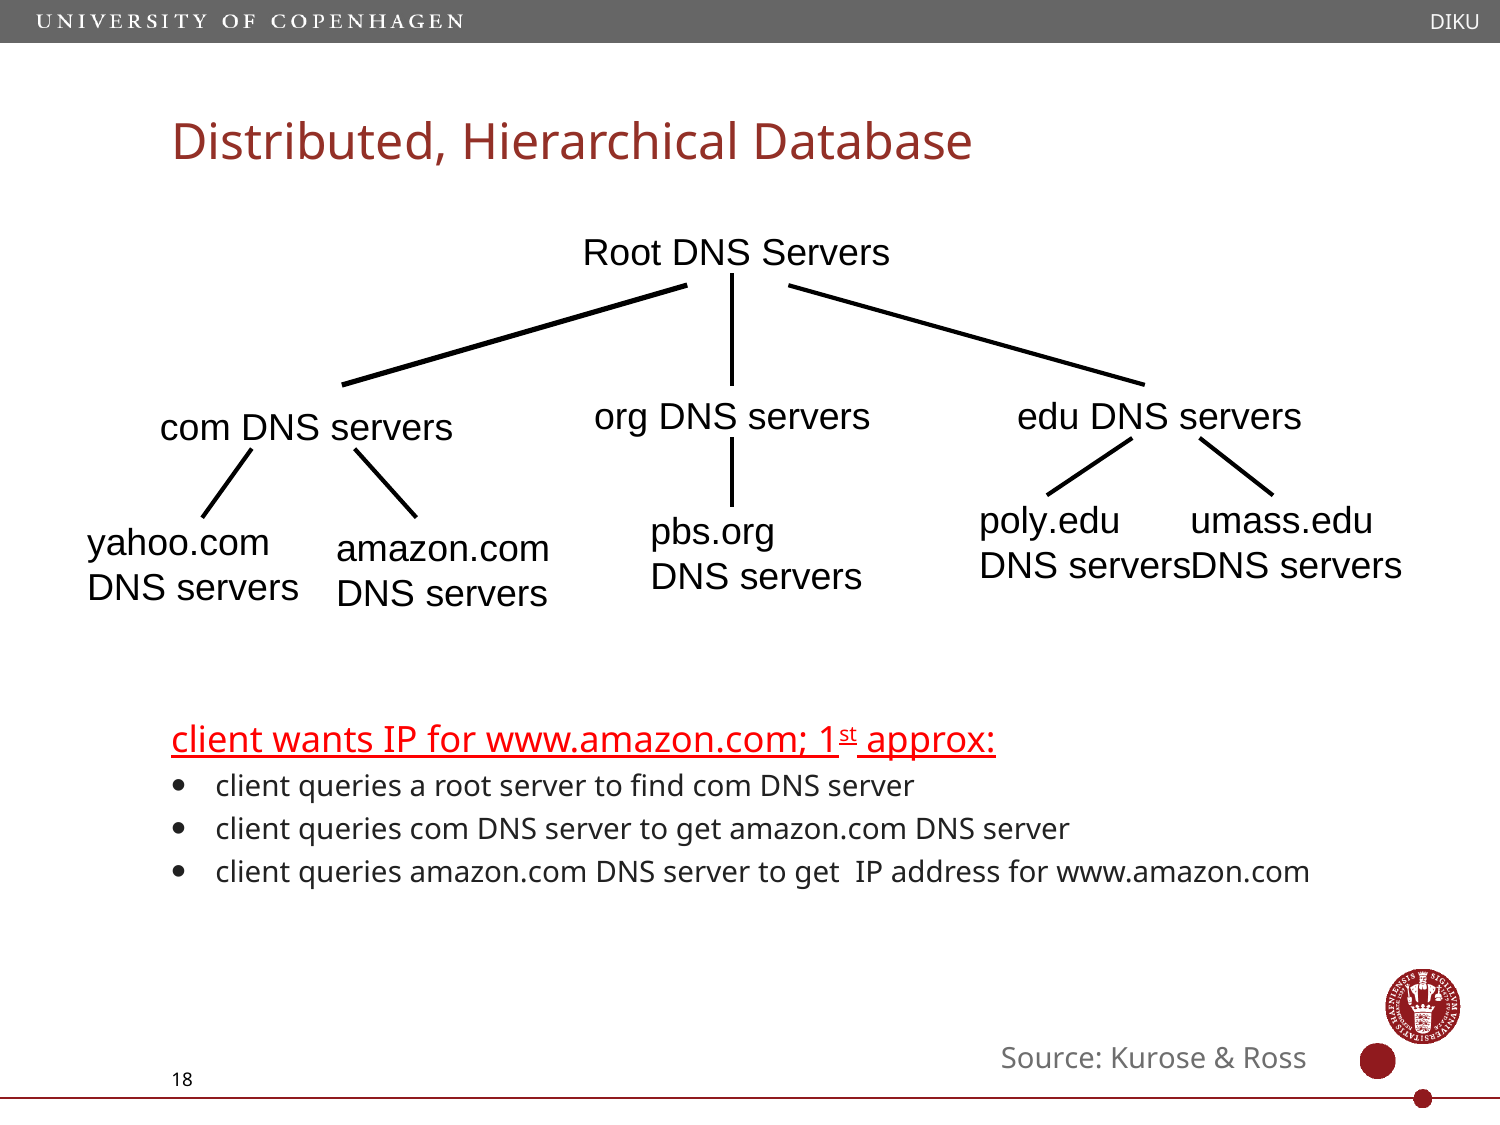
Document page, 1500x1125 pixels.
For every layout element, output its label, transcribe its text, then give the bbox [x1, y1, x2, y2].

text_box poly.edu DNS servers [964, 488, 1175, 594]
list client wants IP for www.amazon.com; 1st approx: client queries a root server to find com DNS server client queries com DNS server to get amazon.com DNS server client queries amazon.com DNS server to get IP address for www.amazon.com [171, 716, 1329, 900]
text_box pbs.org DNS servers [635, 499, 878, 605]
text_box Source: Kurose & Ross [986, 1031, 1376, 1083]
title Distributed, Hierarchical Database [171, 75, 1329, 171]
text_box [171, 1067, 522, 1092]
text_box Root DNS Servers [567, 219, 906, 281]
text_box yahoo.com DNS servers [72, 510, 315, 616]
text_box amazon.com DNS servers [321, 515, 566, 622]
text_box com DNS servers [145, 395, 469, 456]
picture [0, 910, 1500, 1122]
text_box umass.edu DNS servers [1175, 488, 1418, 594]
text_box DIKU [469, 0, 1495, 43]
text_box org DNS servers [579, 384, 886, 445]
text_box edu DNS servers [1002, 384, 1317, 445]
